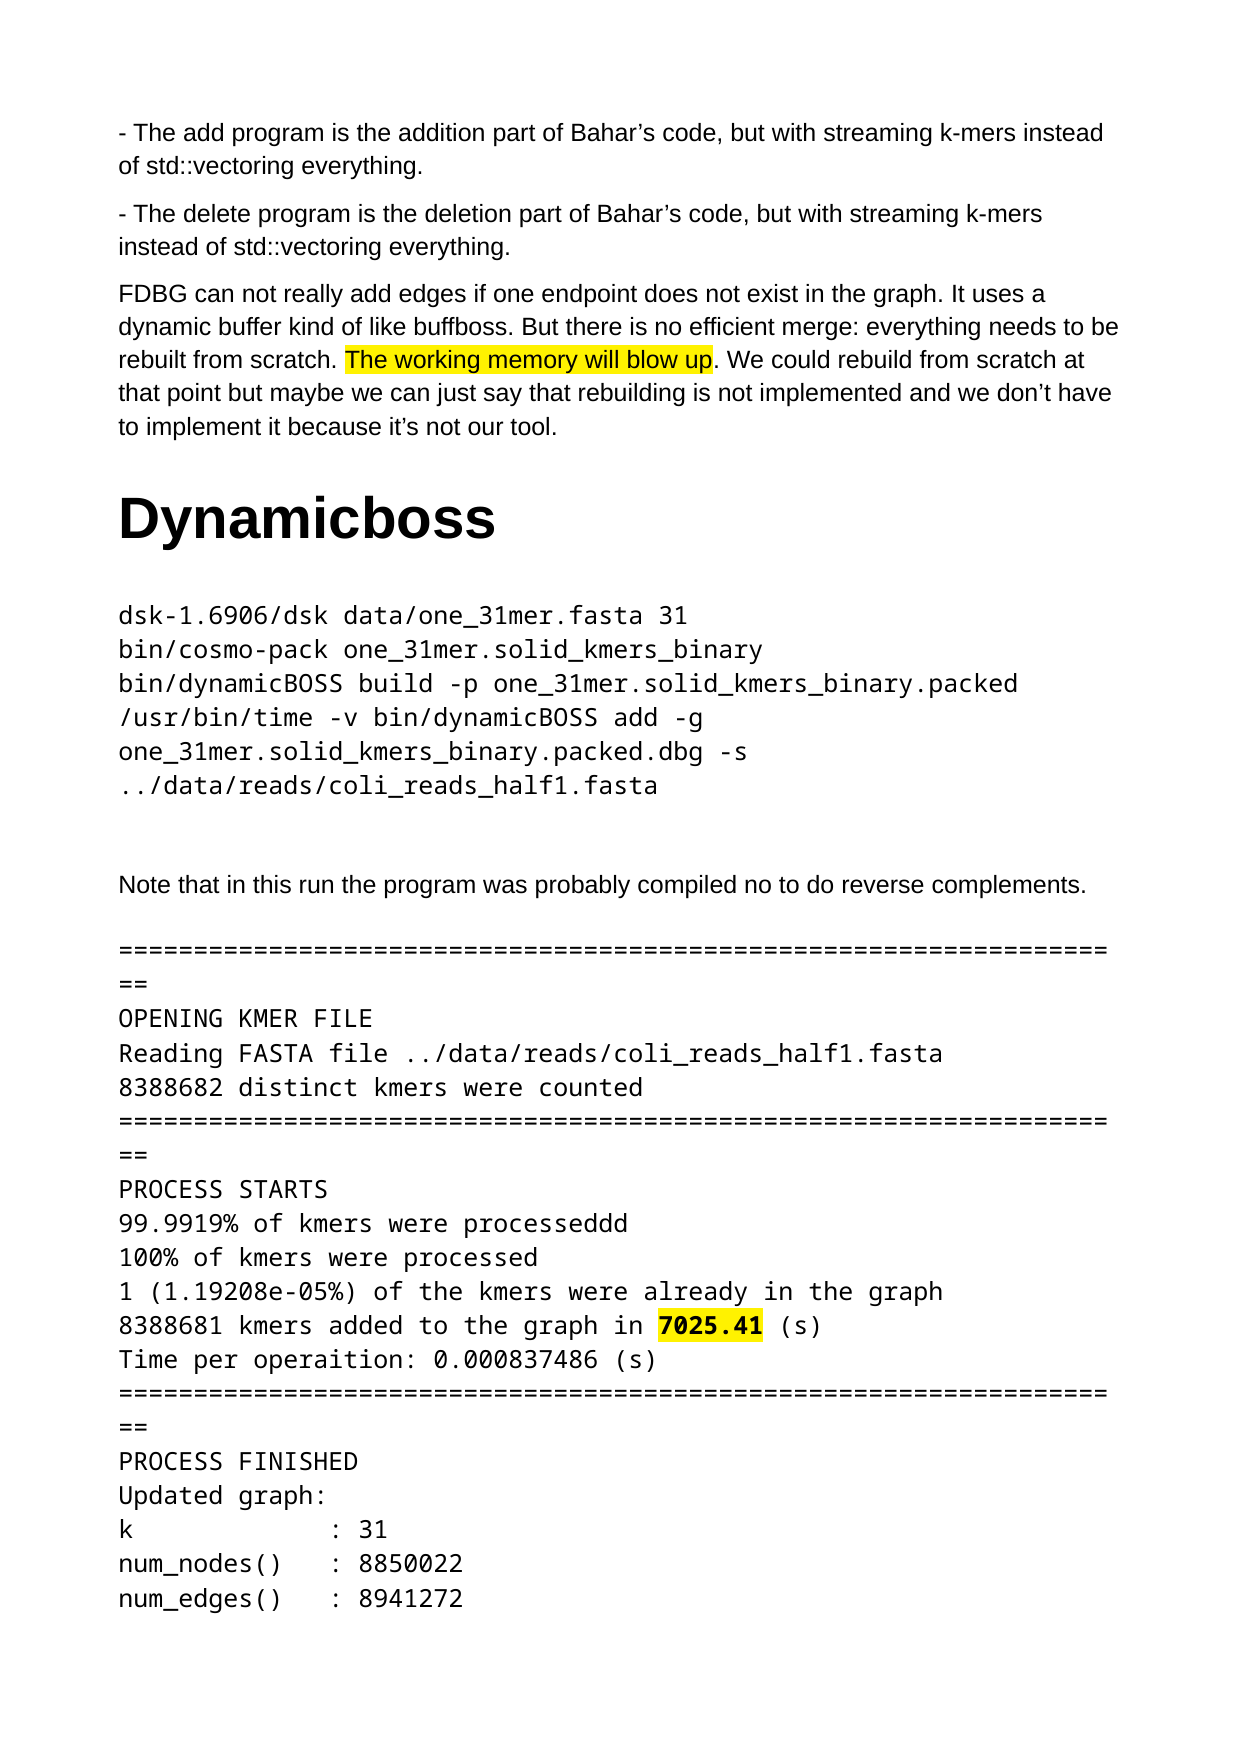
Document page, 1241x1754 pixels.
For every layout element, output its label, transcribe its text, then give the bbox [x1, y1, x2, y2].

text 99.9919% of kmers were processeddd [118, 1206, 1122, 1239]
text 100% of kmers were processed [118, 1239, 1122, 1274]
text num_nodes() : 8850022 [118, 1546, 1122, 1580]
text PROCESS STARTS [118, 1171, 1122, 1206]
text - The delete program is the deletion part of Bahar’s code, but with streaming k-mers instead of std::vectoring everything. [118, 199, 1122, 261]
text - The add program is the addition part of Bahar’s code, but with streaming k-mers instead of std::vectoring everything. [118, 118, 1122, 180]
text 8388682 distinct kmers were counted [118, 1069, 1122, 1103]
text bin/cosmo-pack one_31mer.solid_kmers_binary [118, 632, 1122, 666]
title Dynamicboss [118, 484, 1122, 551]
text OPENING KMER FILE [118, 1001, 1122, 1035]
text bin/dynamicBOSS build -p one_31mer.solid_kmers_binary.packed [118, 666, 1122, 700]
text Updated graph: [118, 1478, 1122, 1512]
text Reading FASTA file ../data/reads/coli_reads_half1.fasta [118, 1035, 1122, 1069]
text Time per operaition: 0.000837486 (s) [118, 1342, 1122, 1376]
text /usr/bin/time -v bin/dynamicBOSS add -g one_31mer.solid_kmers_binary.packed.dbg -s ../data/reads/coli_reads_half1.fasta [118, 700, 1122, 802]
text 8388681 kmers added to the graph in 7025.41 (s) [118, 1308, 1122, 1342]
text num_edges() : 8941272 [118, 1580, 1122, 1614]
text k : 31 [118, 1512, 1122, 1546]
text Note that in this run the program was probably compiled no to do reverse complements. [118, 870, 1122, 899]
text FDBG can not really add edges if one endpoint does not exist in the graph. It uses a dynamic buffer kind of like buffboss. But there is no efficient merge: everything needs to be rebuilt from scratch. The working memory will blow up. We could rebuild from scratch at that point but maybe we can just say that rebuilding is not implemented and we don’t have to implement it because it’s not our tool. [118, 279, 1122, 440]
text 1 (1.19208e-05%) of the kmers were already in the graph [118, 1274, 1122, 1308]
text PROCESS FINISHED [118, 1444, 1122, 1478]
text ==================================================================== [118, 1376, 1122, 1444]
text ==================================================================== [118, 1103, 1122, 1171]
text ==================================================================== [118, 933, 1122, 1001]
text dsk-1.6906/dsk data/one_31mer.fasta 31 [118, 598, 1122, 632]
